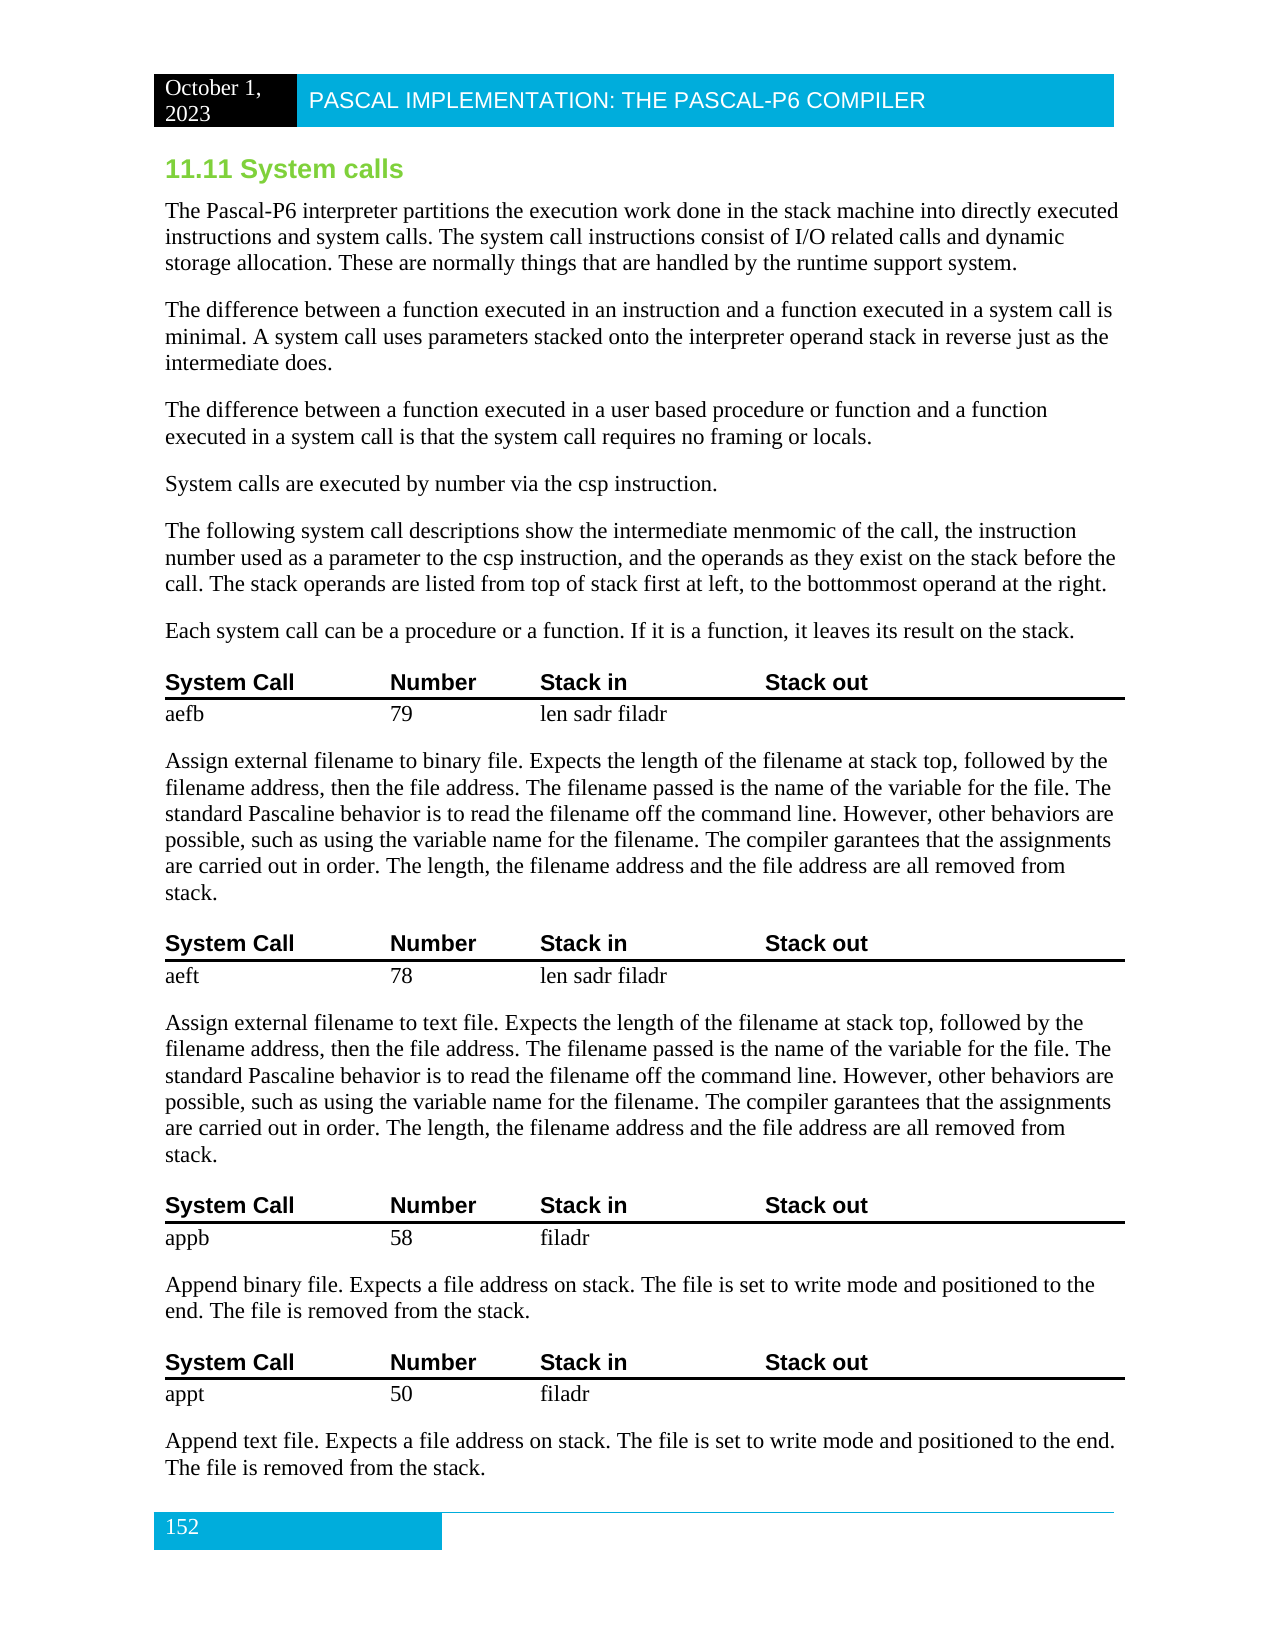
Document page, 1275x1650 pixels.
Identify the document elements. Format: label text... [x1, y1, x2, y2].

text System Call Number Stack in Stack out [165, 1192, 1125, 1221]
text The following system call descriptions show the intermediate menmomic of the call, the instruction number used as a parameter to the csp instruction, and the operands as they exist on the stack before the call. The stack operands are listed from top of stack first at left, to the bottommost operand at the right. [165, 517, 1125, 596]
text System Call Number Stack in Stack out [165, 668, 1125, 697]
text aefb 79 len sadr filadr [165, 700, 1125, 726]
text Append binary file. Expects a file address on stack. The file is set to write mode and positioned to the end. The file is removed from the stack. [165, 1271, 1125, 1324]
text aeft 78 len sadr filadr [165, 962, 1125, 988]
text appt 50 filadr [165, 1380, 1125, 1407]
text The difference between a function executed in a user based procedure or function and a function executed in a system call is that the system call requires no framing or locals. [165, 396, 1125, 449]
text appb 58 filadr [165, 1224, 1125, 1250]
text Assign external filename to binary file. Expects the length of the filename at stack top, followed by the filename address, then the file address. The filename passed is the name of the variable for the file. The standard Pascaline behavior is to read the filename off the command line. However, other behaviors are possible, such as using the variable name for the filename. The compiler garantees that the assignments are carried out in order. The length, the filename address and the file address are all removed from stack. [165, 747, 1125, 905]
text System Call Number Stack in Stack out [165, 930, 1125, 959]
text The difference between a function executed in an instruction and a function executed in a system call is minimal. A system call uses parameters stacked onto the interpreter operand stack in reverse just as the intermediate does. [165, 297, 1125, 376]
text The Pascal-P6 interpreter partitions the execution work done in the stack machine into directly executed instructions and system calls. The system call instructions consist of I/O related calls and dynamic storage allocation. These are normally things that are handled by the runtime support system. [165, 197, 1125, 276]
text System Call Number Stack in Stack out [165, 1349, 1125, 1377]
text Append text file. Expects a file address on stack. The file is set to write mode and positioned to the end. The file is removed from the stack. [165, 1427, 1125, 1480]
text System calls are executed by number via the csp instruction. [165, 470, 1125, 496]
subtitle System calls [165, 153, 1125, 184]
text Assign external filename to text file. Expects the length of the filename at stack top, followed by the filename address, then the file address. The filename passed is the name of the variable for the file. The standard Pascaline behavior is to read the filename off the command line. However, other behaviors are possible, such as using the variable name for the filename. The compiler garantees that the assignments are carried out in order. The length, the filename address and the file address are all removed from stack. [165, 1009, 1125, 1167]
text Each system call can be a procedure or a function. If it is a function, it leaves its result on the stack. [165, 617, 1125, 643]
